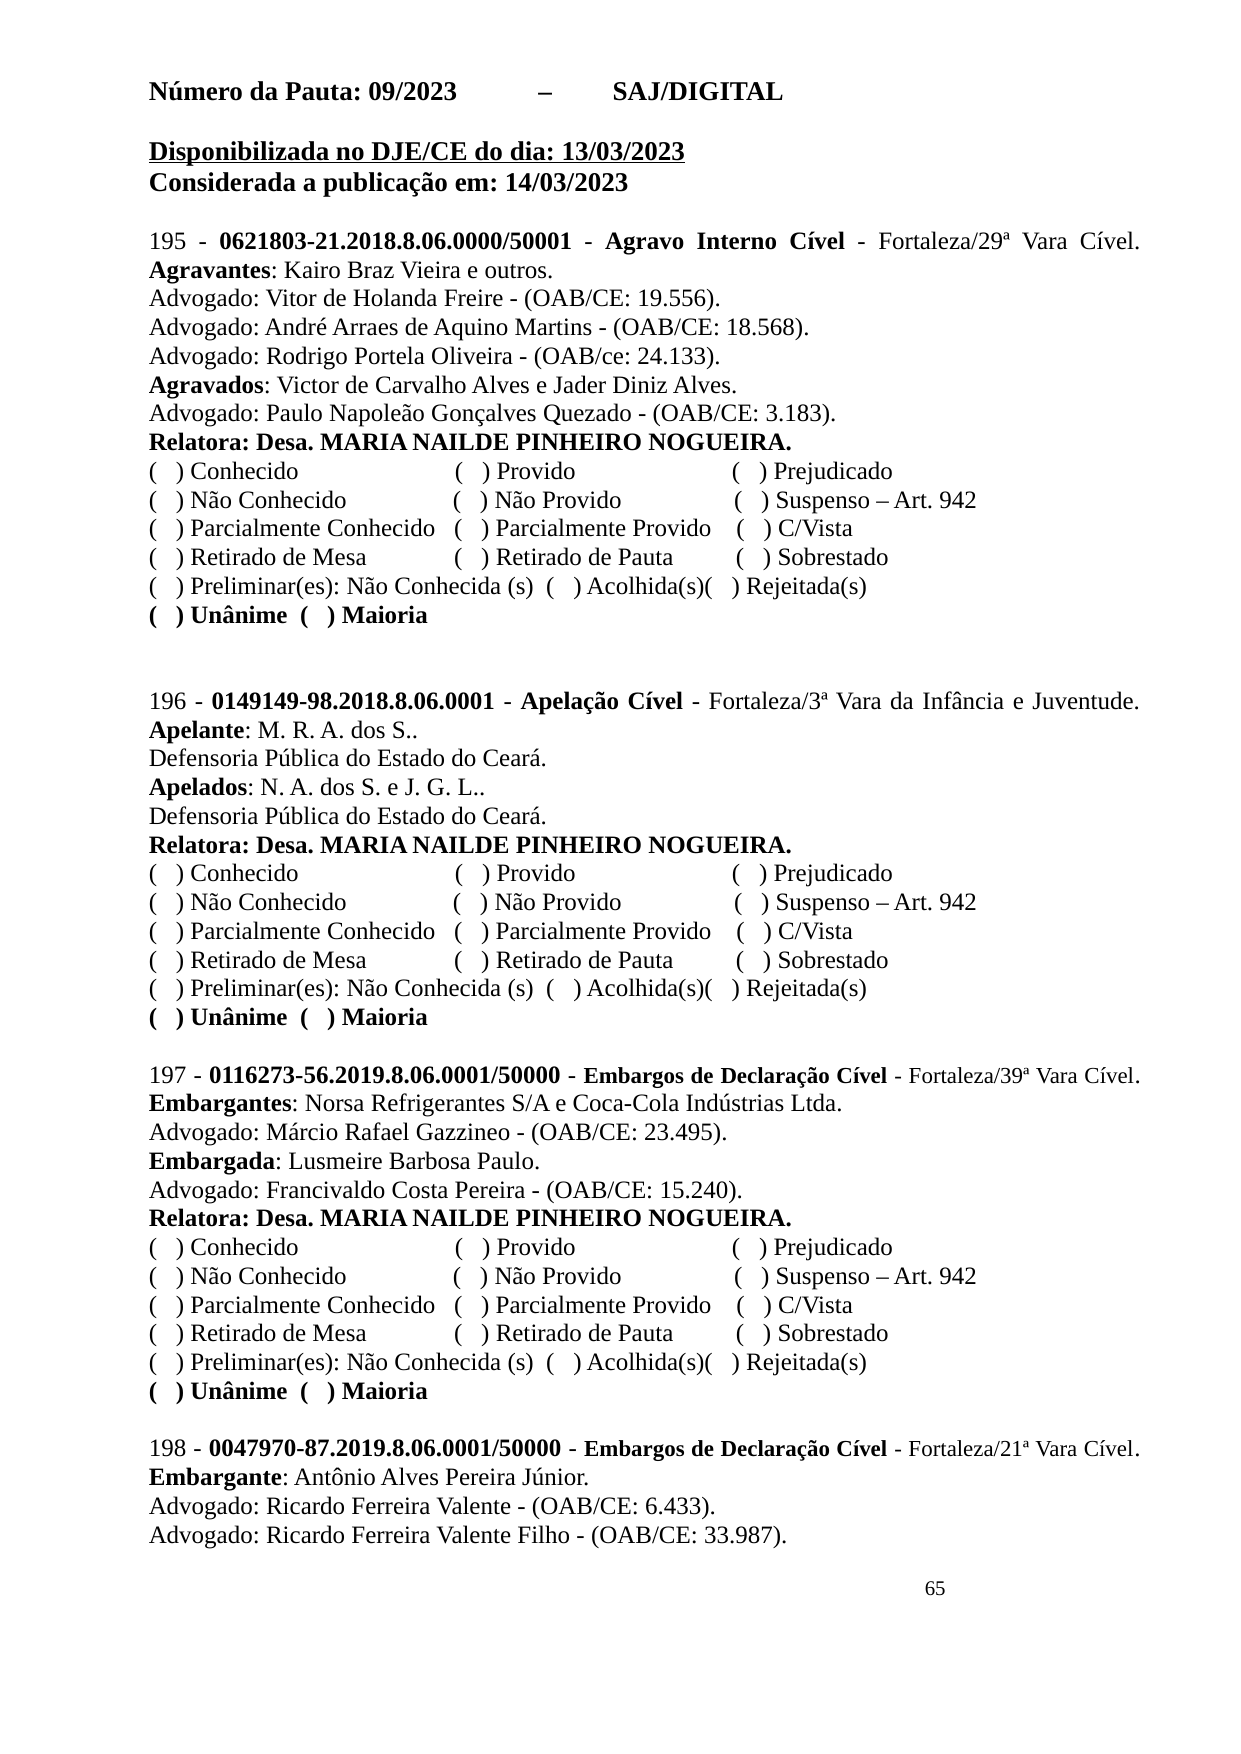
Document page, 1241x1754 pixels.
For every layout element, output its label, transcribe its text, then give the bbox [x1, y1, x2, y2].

text ( ) Conhecido ( ) Provido ( ) Prejudicado [148, 858, 1141, 887]
text ( ) Retirado de Mesa ( ) Retirado de Pauta ( ) Sobrestado [148, 945, 1158, 973]
text Advogado: Rodrigo Portela Oliveira - (OAB/ce: 24.133). [148, 341, 1141, 370]
text 196 - 0149149-98.2018.8.06.0001 - Apelação Cível - Fortaleza/3ª Vara da Infância e Juventude. Apelante: M. R. A. dos S.. [148, 686, 1141, 743]
text Relatora: Desa. MARIA NAILDE PINHEIRO NOGUEIRA. [148, 427, 1141, 456]
text ( ) Retirado de Mesa ( ) Retirado de Pauta ( ) Sobrestado [148, 1318, 1158, 1347]
text Defensoria Pública do Estado do Ceará. [148, 743, 1141, 772]
text 195 - 0621803-21.2018.8.06.0000/50001 - Agravo Interno Cível - Fortaleza/29ª Vara Cível. Agravantes: Kairo Braz Vieira e outros. [148, 226, 1141, 283]
text Considerada a publicação em: 14/03/2023 [148, 166, 1141, 197]
text Advogado: Márcio Rafael Gazzineo - (OAB/CE: 23.495). [148, 1117, 1141, 1146]
text Número da Pauta: 09/2023 – SAJ/DIGITAL [148, 75, 1141, 106]
text ( ) Retirado de Mesa ( ) Retirado de Pauta ( ) Sobrestado [148, 542, 1158, 571]
text Apelados: N. A. dos S. e J. G. L.. [148, 772, 1141, 801]
text 198 - 0047970-87.2019.8.06.0001/50000 - Embargos de Declaração Cível - Fortaleza/21ª Vara Cível. Embargante: Antônio Alves Pereira Júnior. [148, 1433, 1141, 1491]
text ( ) Unânime ( ) Maioria [148, 1002, 1158, 1031]
text 197 - 0116273-56.2019.8.06.0001/50000 - Embargos de Declaração Cível - Fortaleza/39ª Vara Cível. Embargantes: Norsa Refrigerantes S/A e Coca-Cola Indústrias Ltda. [148, 1060, 1141, 1117]
text Relatora: Desa. MARIA NAILDE PINHEIRO NOGUEIRA. [148, 830, 1141, 858]
text Embargada: Lusmeire Barbosa Paulo. [148, 1146, 1141, 1175]
text ( ) Não Conhecido ( ) Não Provido ( ) Suspenso – Art. 942 [148, 887, 1158, 916]
text ( ) Não Conhecido ( ) Não Provido ( ) Suspenso – Art. 942 [148, 485, 1158, 513]
text Relatora: Desa. MARIA NAILDE PINHEIRO NOGUEIRA. [148, 1203, 1141, 1232]
text ( ) Parcialmente Conhecido ( ) Parcialmente Provido ( ) C/Vista [148, 1290, 1158, 1318]
text ( ) Conhecido ( ) Provido ( ) Prejudicado [148, 456, 1141, 485]
text Defensoria Pública do Estado do Ceará. [148, 801, 1141, 830]
text ( ) Unânime ( ) Maioria [148, 600, 1158, 628]
text Advogado: Paulo Napoleão Gonçalves Quezado - (OAB/CE: 3.183). [148, 398, 1141, 427]
text ( ) Não Conhecido ( ) Não Provido ( ) Suspenso – Art. 942 [148, 1261, 1158, 1290]
text Advogado: André Arraes de Aquino Martins - (OAB/CE: 18.568). [148, 312, 1141, 341]
text ( ) Preliminar(es): Não Conhecida (s) ( ) Acolhida(s)( ) Rejeitada(s) [148, 973, 1158, 1002]
text ( ) Parcialmente Conhecido ( ) Parcialmente Provido ( ) C/Vista [148, 916, 1158, 945]
text ( ) Preliminar(es): Não Conhecida (s) ( ) Acolhida(s)( ) Rejeitada(s) [148, 1347, 1158, 1376]
text Advogado: Ricardo Ferreira Valente Filho - (OAB/CE: 33.987). [148, 1520, 1141, 1548]
text ( ) Preliminar(es): Não Conhecida (s) ( ) Acolhida(s)( ) Rejeitada(s) [148, 571, 1158, 600]
text ( ) Conhecido ( ) Provido ( ) Prejudicado [148, 1232, 1141, 1261]
text Advogado: Ricardo Ferreira Valente - (OAB/CE: 6.433). [148, 1491, 1141, 1520]
text Advogado: Francivaldo Costa Pereira - (OAB/CE: 15.240). [148, 1175, 1141, 1203]
text Advogado: Vitor de Holanda Freire - (OAB/CE: 19.556). [148, 283, 1141, 312]
text ( ) Unânime ( ) Maioria [148, 1376, 1158, 1405]
text Agravados: Victor de Carvalho Alves e Jader Diniz Alves. [148, 370, 1141, 398]
text ( ) Parcialmente Conhecido ( ) Parcialmente Provido ( ) C/Vista [148, 513, 1158, 542]
text Disponibilizada no DJE/CE do dia: 13/03/2023 [148, 135, 1141, 166]
